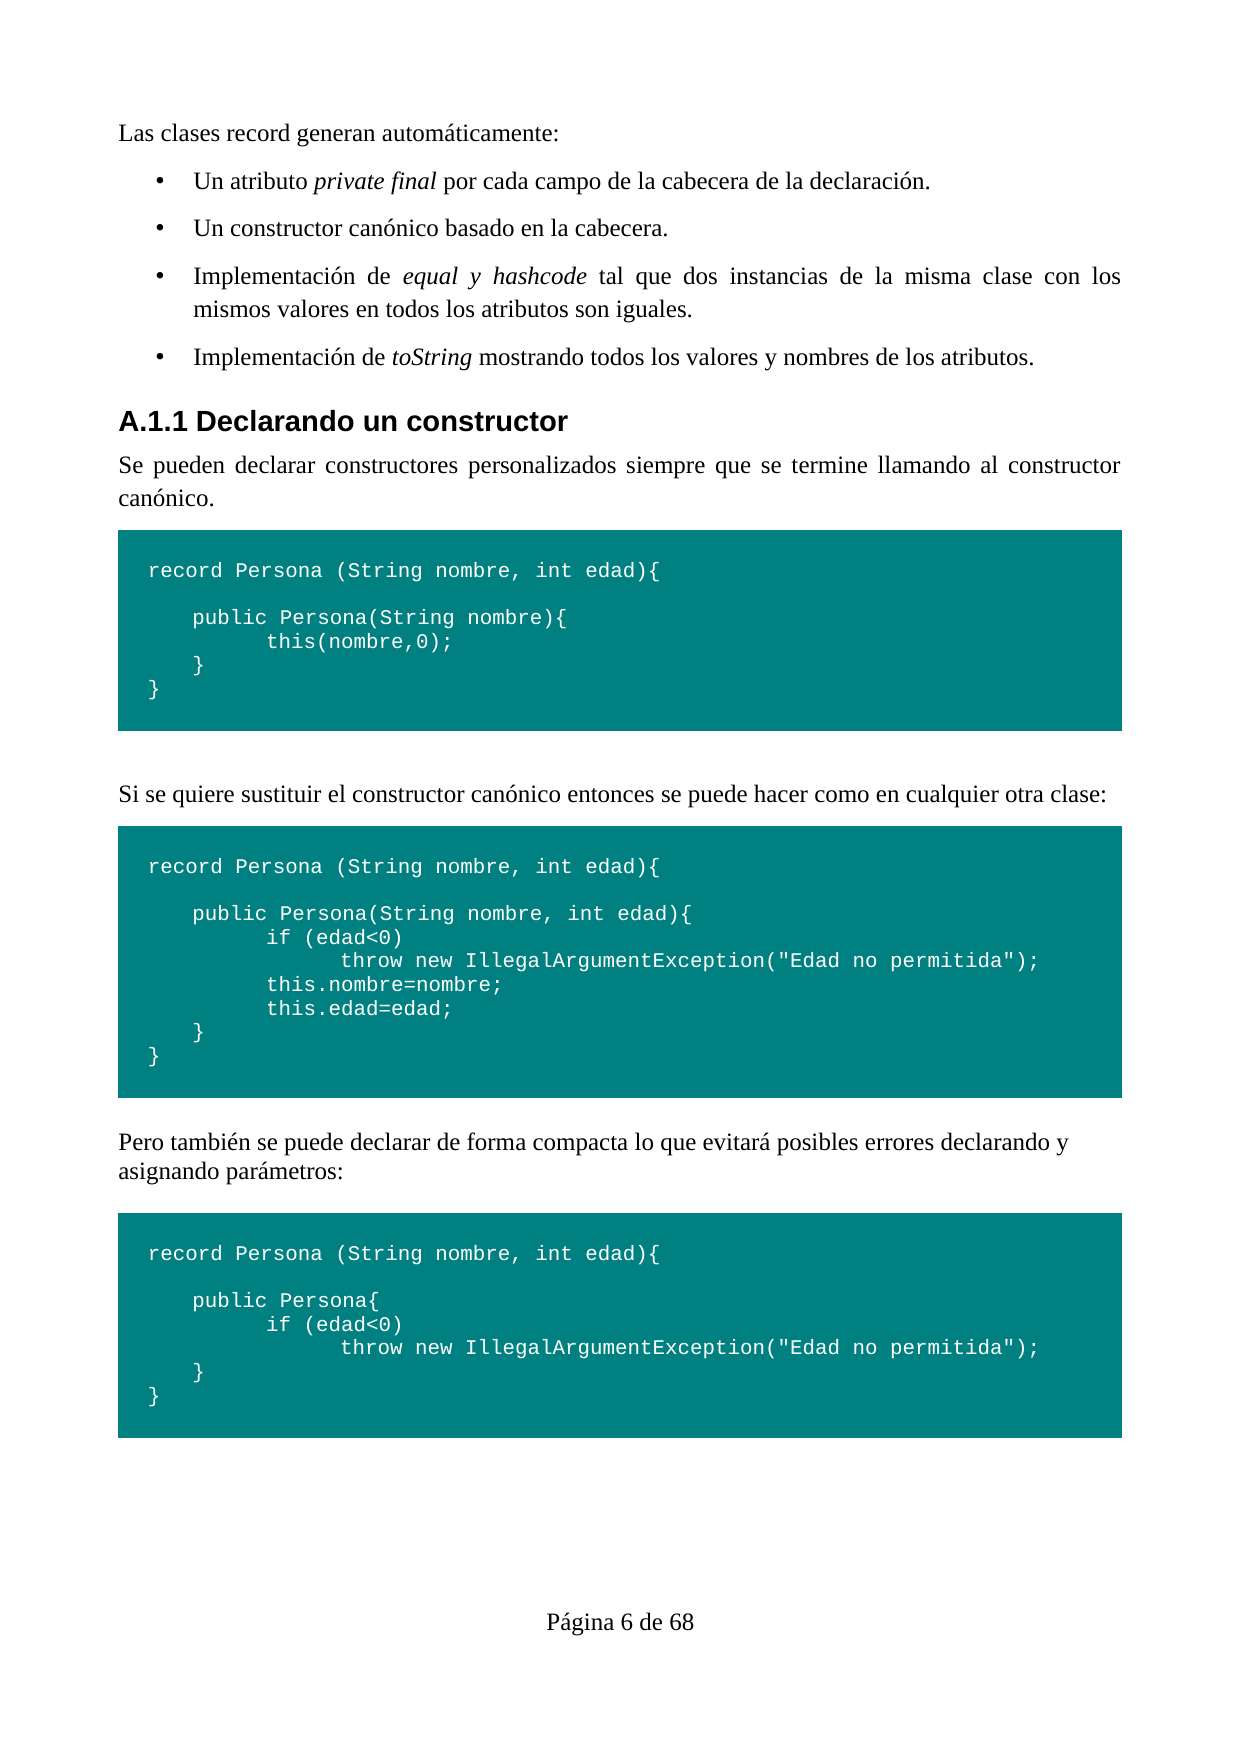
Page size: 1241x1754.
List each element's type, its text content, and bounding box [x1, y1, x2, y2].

text record Persona (String nombre, int edad){ [118, 826, 1122, 879]
text } [118, 1361, 1122, 1384]
text } [118, 1021, 1122, 1045]
text this(nombre,0); [118, 631, 1122, 654]
list Un constructor canónico basado en la cabecera. [156, 213, 1122, 242]
text if (edad<0) [118, 927, 1122, 951]
text this.edad=edad; [118, 998, 1122, 1021]
text } [118, 1384, 1122, 1438]
text Las clases record generan automáticamente: [118, 118, 1122, 147]
text this.nombre=nombre; [118, 974, 1122, 998]
text } [118, 678, 1122, 731]
text throw new IllegalArgumentException("Edad no permitida"); [118, 1337, 1122, 1361]
text throw new IllegalArgumentException("Edad no permitida"); [118, 951, 1122, 974]
text record Persona (String nombre, int edad){ [118, 530, 1122, 583]
text if (edad<0) [118, 1314, 1122, 1337]
text public Persona(String nombre, int edad){ [118, 903, 1122, 927]
text public Persona{ [118, 1290, 1122, 1314]
text public Persona(String nombre){ [118, 607, 1122, 631]
list Un atributo private final por cada campo de la cabecera de la declaración. [156, 166, 1122, 194]
list Implementación de equal y hashcode tal que dos instancias de la misma clase con los mismos valores en todos los atributos son iguales. [156, 261, 1122, 323]
text } [118, 1045, 1122, 1098]
text Se pueden declarar constructores personalizados siempre que se termine llamando al constructor canónico. [118, 450, 1122, 512]
text } [118, 654, 1122, 678]
subtitle A.1.1 Declarando un constructor [118, 404, 1122, 437]
text Si se quiere sustituir el constructor canónico entonces se puede hacer como en cualquier otra clase: [118, 779, 1122, 808]
text record Persona (String nombre, int edad){ [118, 1213, 1122, 1266]
list Implementación de toString mostrando todos los valores y nombres de los atributos. [156, 342, 1122, 370]
text Pero también se puede declarar de forma compacta lo que evitará posibles errores declarando y asignando parámetros: [118, 1098, 1122, 1184]
